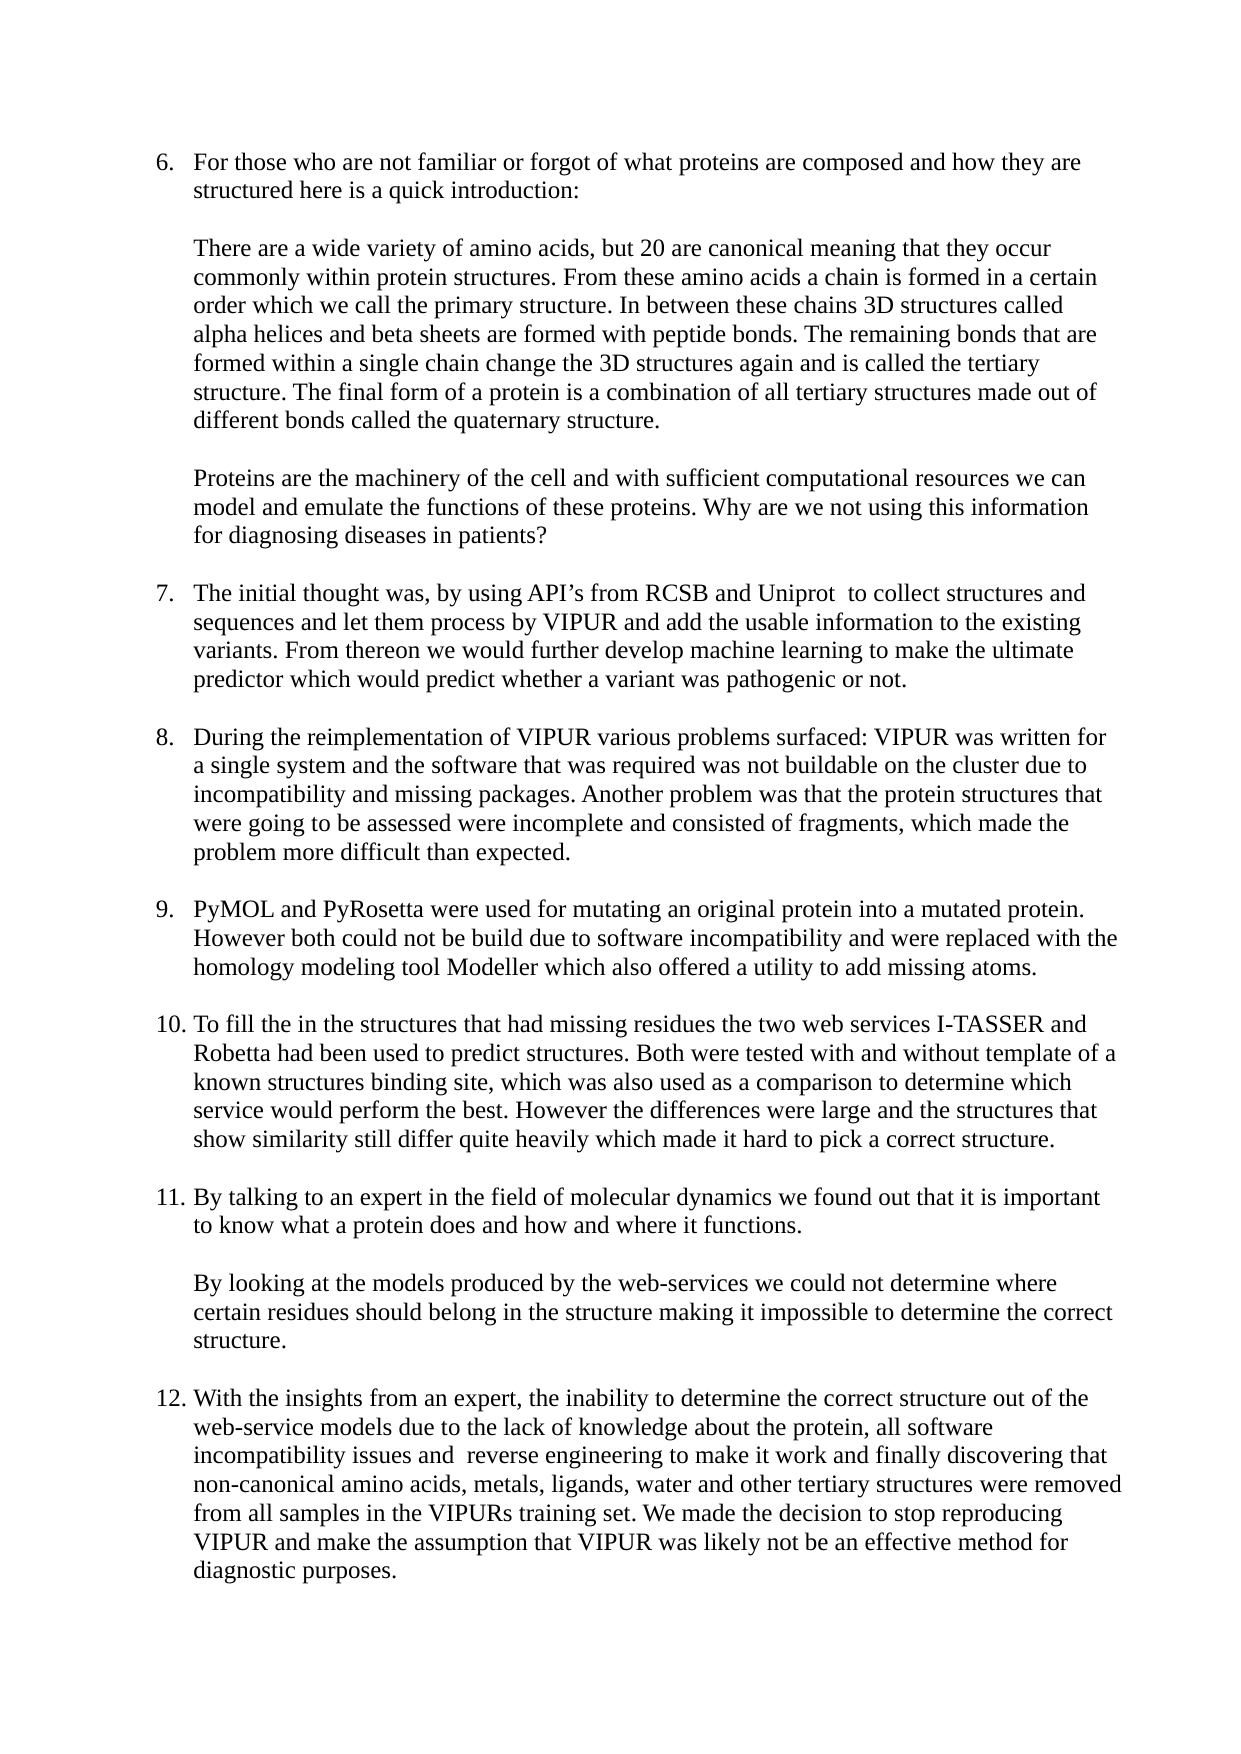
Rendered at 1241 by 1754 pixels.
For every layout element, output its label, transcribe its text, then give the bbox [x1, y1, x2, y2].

list By looking at the models produced by the web-services we could not determine where certain residues should belong in the structure making it impossible to determine the correct structure. [156, 1268, 1122, 1354]
list By talking to an expert in the field of molecular dynamics we found out that it is important to know what a protein does and how and where it functions. [156, 1182, 1122, 1239]
list During the reimplementation of VIPUR various problems surfaced: VIPUR was written for a single system and the software that was required was not buildable on the cluster due to incompatibility and missing packages. Another problem was that the protein structures that were going to be assessed were incomplete and consisted of fragments, which made the problem more difficult than expected. [156, 722, 1122, 866]
list Proteins are the machinery of the cell and with sufficient computational resources we can model and emulate the functions of these proteins. Why are we not using this information for diagnosing diseases in patients? [156, 463, 1122, 549]
list To fill the in the structures that had missing residues the two web services I-TASSER and Robetta had been used to predict structures. Both were tested with and without template of a known structures binding site, which was also used as a comparison to determine which service would perform the best. However the differences were large and the structures that show similarity still differ quite heavily which made it hard to pick a correct structure. [156, 1009, 1122, 1153]
list For those who are not familiar or forgot of what proteins are composed and how they are structured here is a quick introduction: [156, 147, 1122, 204]
list The initial thought was, by using API’s from RCSB and Uniprot to collect structures and sequences and let them process by VIPUR and add the usable information to the existing variants. From thereon we would further develop machine learning to make the ultimate predictor which would predict whether a variant was pathogenic or not. [156, 578, 1122, 693]
list With the insights from an expert, the inability to determine the correct structure out of the web-service models due to the lack of knowledge about the protein, all software incompatibility issues and reverse engineering to make it work and finally discovering that non-canonical amino acids, metals, ligands, water and other tertiary structures were removed from all samples in the VIPURs training set. We made the decision to stop reproducing VIPUR and make the assumption that VIPUR was likely not be an effective method for diagnostic purposes. [156, 1383, 1122, 1584]
list There are a wide variety of amino acids, but 20 are canonical meaning that they occur commonly within protein structures. From these amino acids a chain is formed in a certain order which we call the primary structure. In between these chains 3D structures called alpha helices and beta sheets are formed with peptide bonds. The remaining bonds that are formed within a single chain change the 3D structures again and is called the tertiary structure. The final form of a protein is a combination of all tertiary structures made out of different bonds called the quaternary structure. [156, 233, 1122, 434]
list PyMOL and PyRosetta were used for mutating an original protein into a mutated protein. However both could not be build due to software incompatibility and were replaced with the homology modeling tool Modeller which also offered a utility to add missing atoms. [156, 894, 1122, 981]
